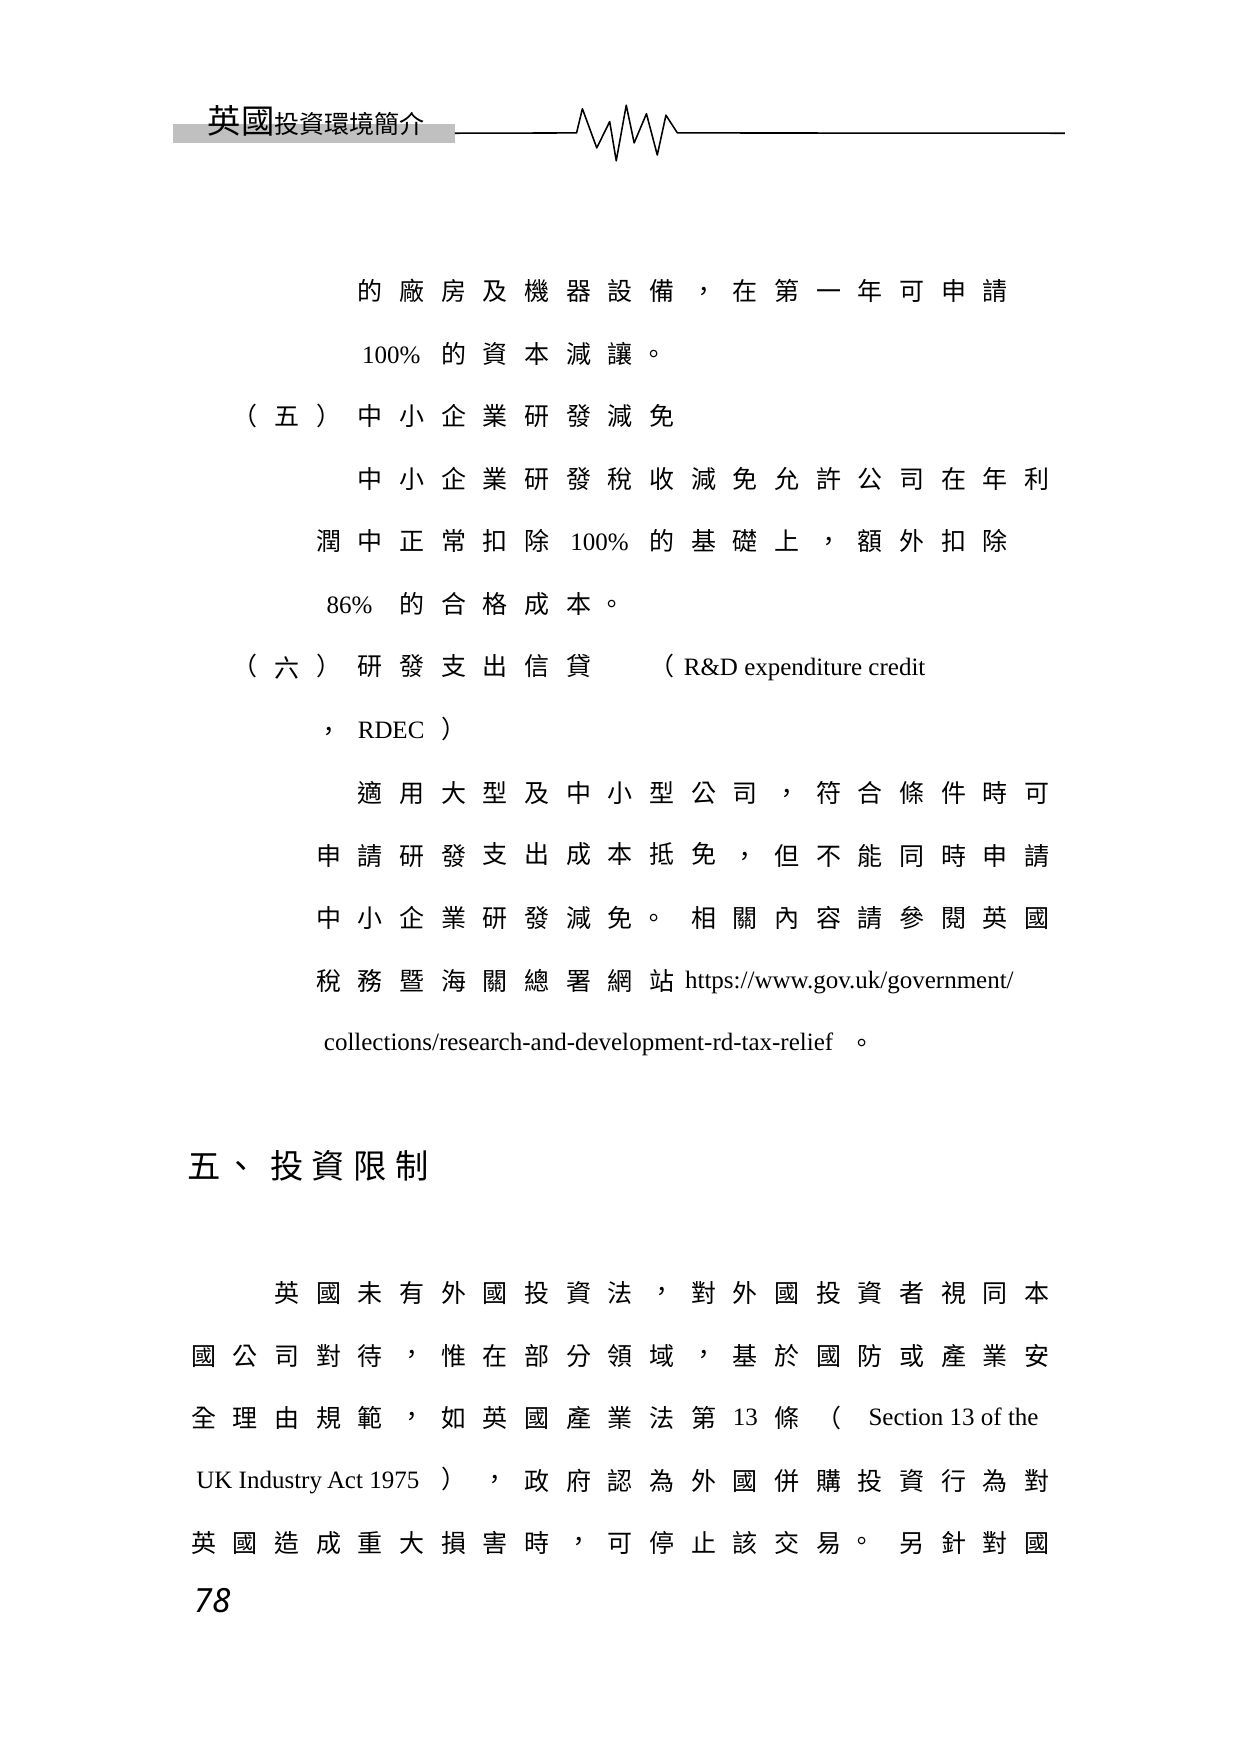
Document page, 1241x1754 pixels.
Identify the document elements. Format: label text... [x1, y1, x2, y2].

text 適用大型及中小型公司，符合條件時可申請研發支出成本抵免，但不能同時申請中小企業研發減免。相關內容請參閱英國稅務暨海關總署網站https://www.gov.uk/government/collections/research-and-development-rd-tax-relief。 [281, 750, 1058, 1063]
text （五）中小企業研發減免 [207, 375, 1058, 438]
text 的廠房及機器設備，在第一年可申請100%的資本減讓。 [281, 250, 1058, 375]
text 五、投資限制 [183, 1125, 1058, 1188]
text （六）研發支出信貸 （R&D expenditure credit ，RDEC） [207, 625, 1058, 750]
text 英國未有外國投資法，對外國投資者視同本國公司對待，惟在部分領域，基於國防或產業安全理由規範，如英國產業法第13條（Section 13 of the UK Industry Act 1975），政府認為外國併購投資行為對英國造成重大損害時，可停止該交易。另針對國 [183, 1250, 1058, 1563]
text 中小企業研發稅收減免允許公司在年利潤中正常扣除100%的基礎上，額外扣除86%的合格成本。 [281, 438, 1058, 625]
